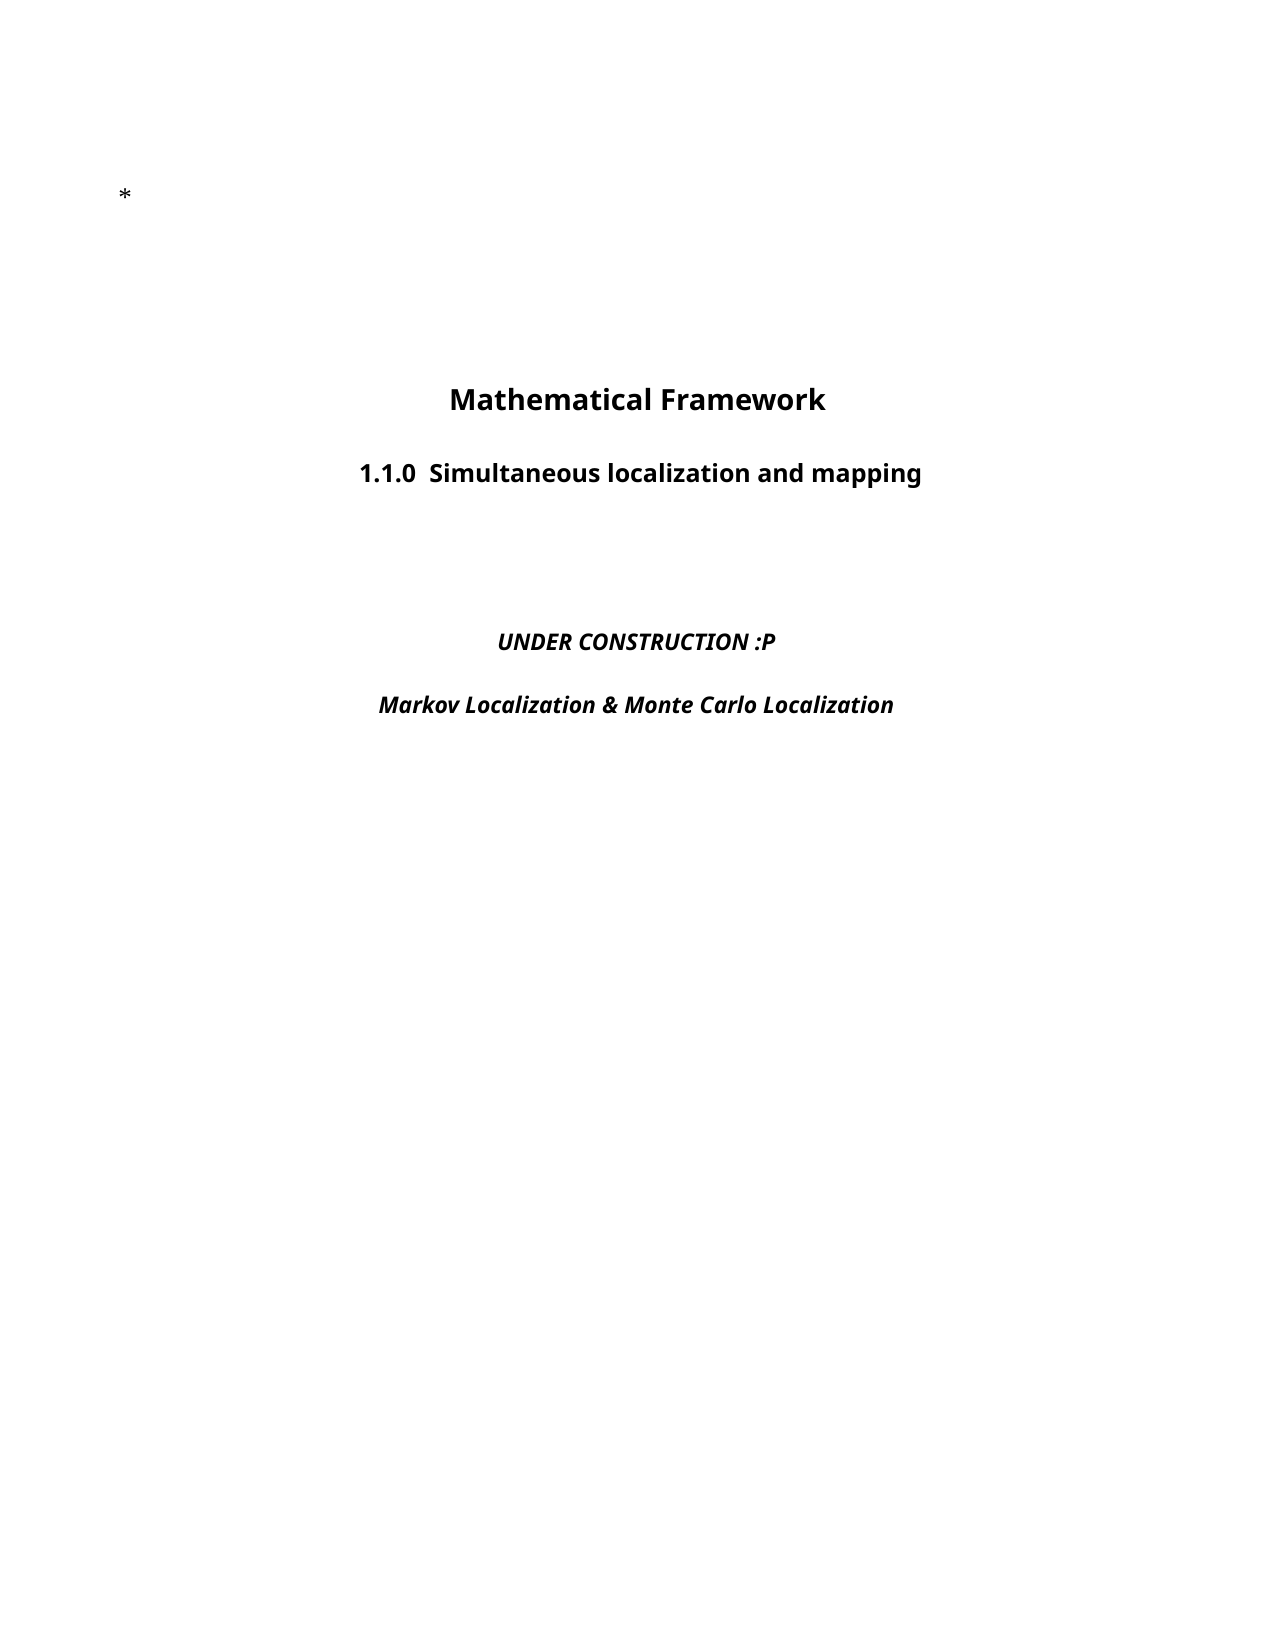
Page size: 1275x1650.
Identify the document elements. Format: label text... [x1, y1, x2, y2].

text UNDER CONSTRUCTION :P [118, 626, 1157, 657]
text Mathematical Framework [118, 379, 1157, 419]
text * [118, 181, 1157, 212]
text 1.1.0 Simultaneous localization and mapping [118, 456, 1157, 490]
text Markov Localization & Monte Carlo Localization [118, 688, 1157, 720]
